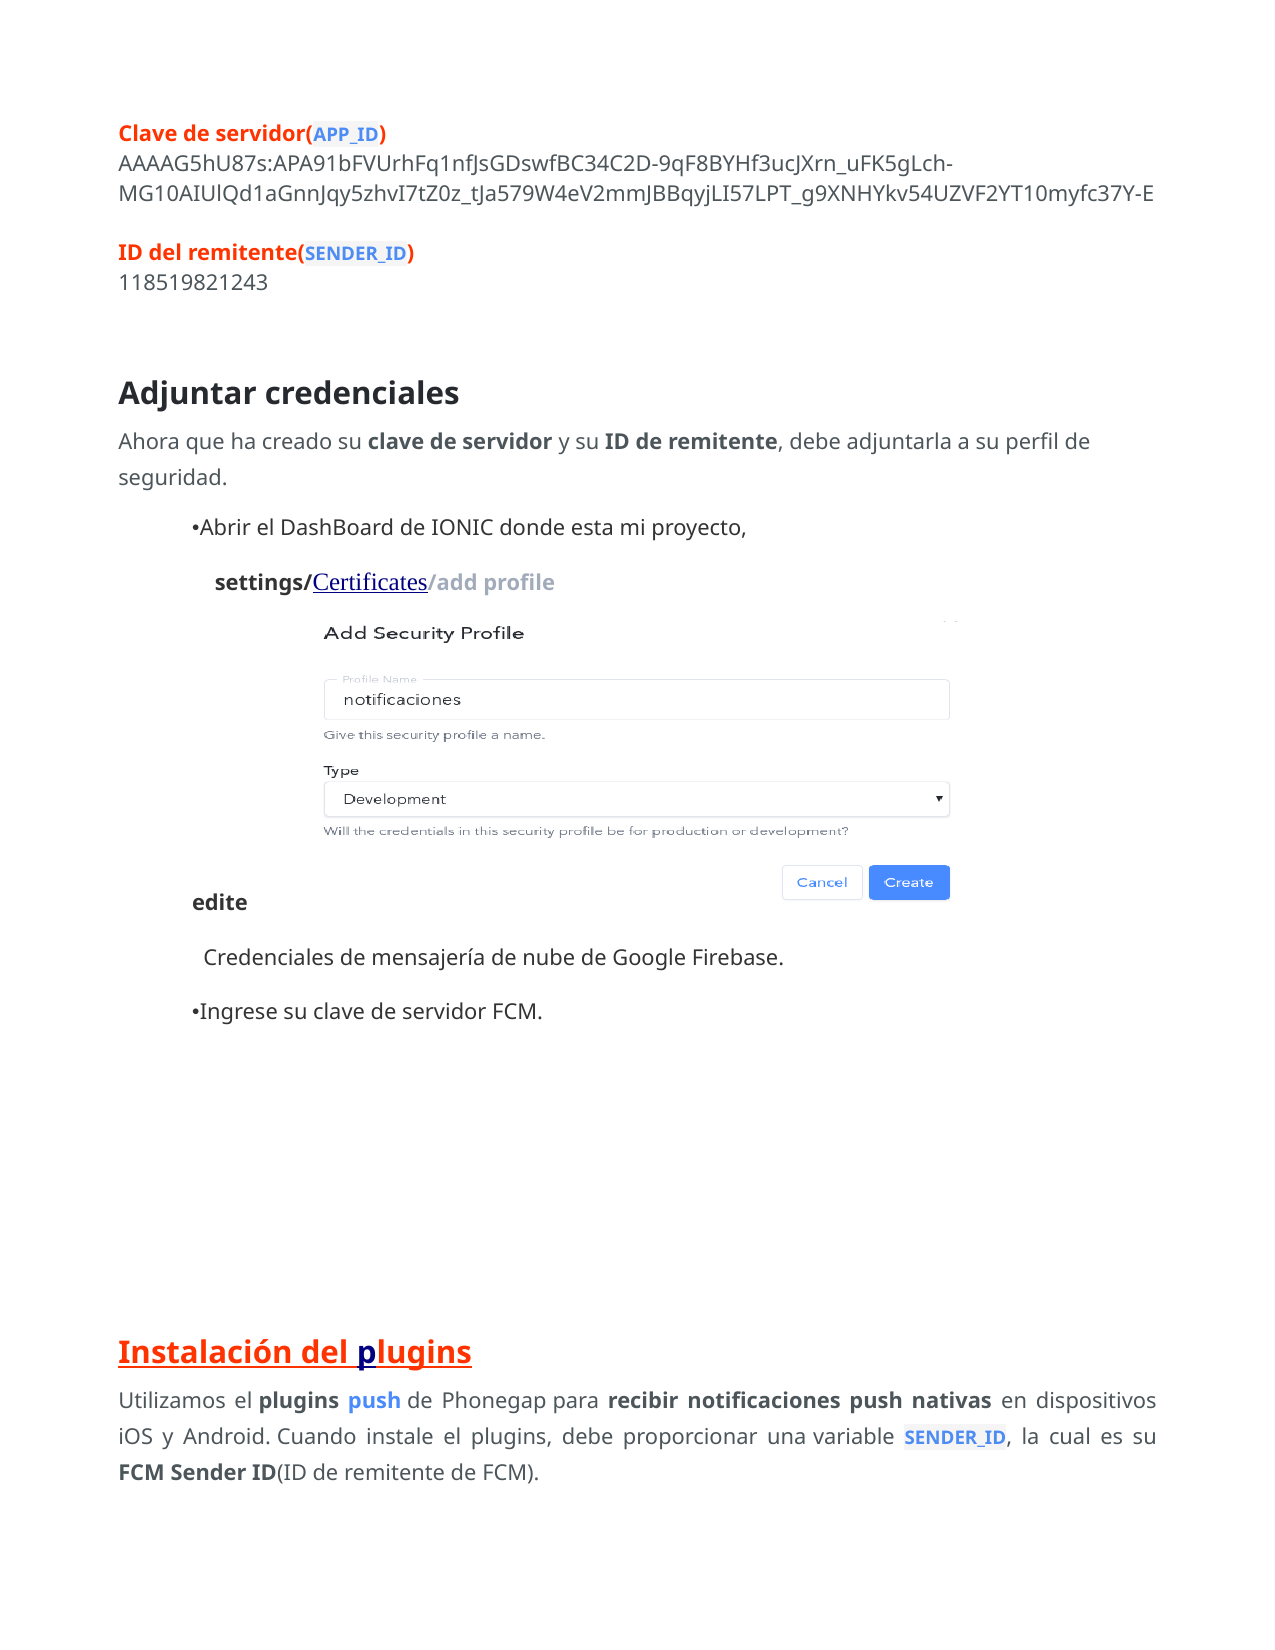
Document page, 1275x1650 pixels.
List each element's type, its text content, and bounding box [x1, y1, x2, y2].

list edite [118, 887, 1157, 917]
list Credenciales de mensajería de nube de Google Firebase. [118, 942, 1157, 972]
text Ahora que ha creado su clave de servidor y su ID de remitente, debe adjuntarla a su perfil de seguridad. [118, 426, 1157, 492]
text Clave de servidor(APP_ID) [118, 118, 1157, 148]
text 118519821243 [118, 267, 1157, 297]
list Abrir el DashBoard de IONIC donde esta mi proyecto, [118, 512, 1157, 542]
picture [313, 621, 962, 905]
subtitle Instalación del plugins [118, 1330, 1157, 1373]
list Ingrese su clave de servidor FCM. [118, 996, 1157, 1026]
text AAAAG5hU87s:APA91bFVUrhFq1nfJsGDswfBC34C2D-9qF8BYHf3ucJXrn_uFK5gLch-MG10AIUlQd1aGnnJqy5zhvI7tZ0z_tJa579W4eV2mmJBBqyjLI57LPT_g9XNHYkv54UZVF2YT10myfc37Y-E [118, 148, 1157, 207]
text ID del remitente(SENDER_ID) [118, 237, 1157, 267]
subtitle Adjuntar credenciales [118, 371, 1157, 414]
list settings/Certificates/add profile [118, 567, 1157, 596]
text Utilizamos el plugins push de Phonegap para recibir notificaciones push nativas en dispositivos iOS y Android. Cuando instale el plugins, debe proporcionar una variable SENDER_ID, la cual es su FCM Sender ID(ID de remitente de FCM). [118, 1385, 1157, 1486]
